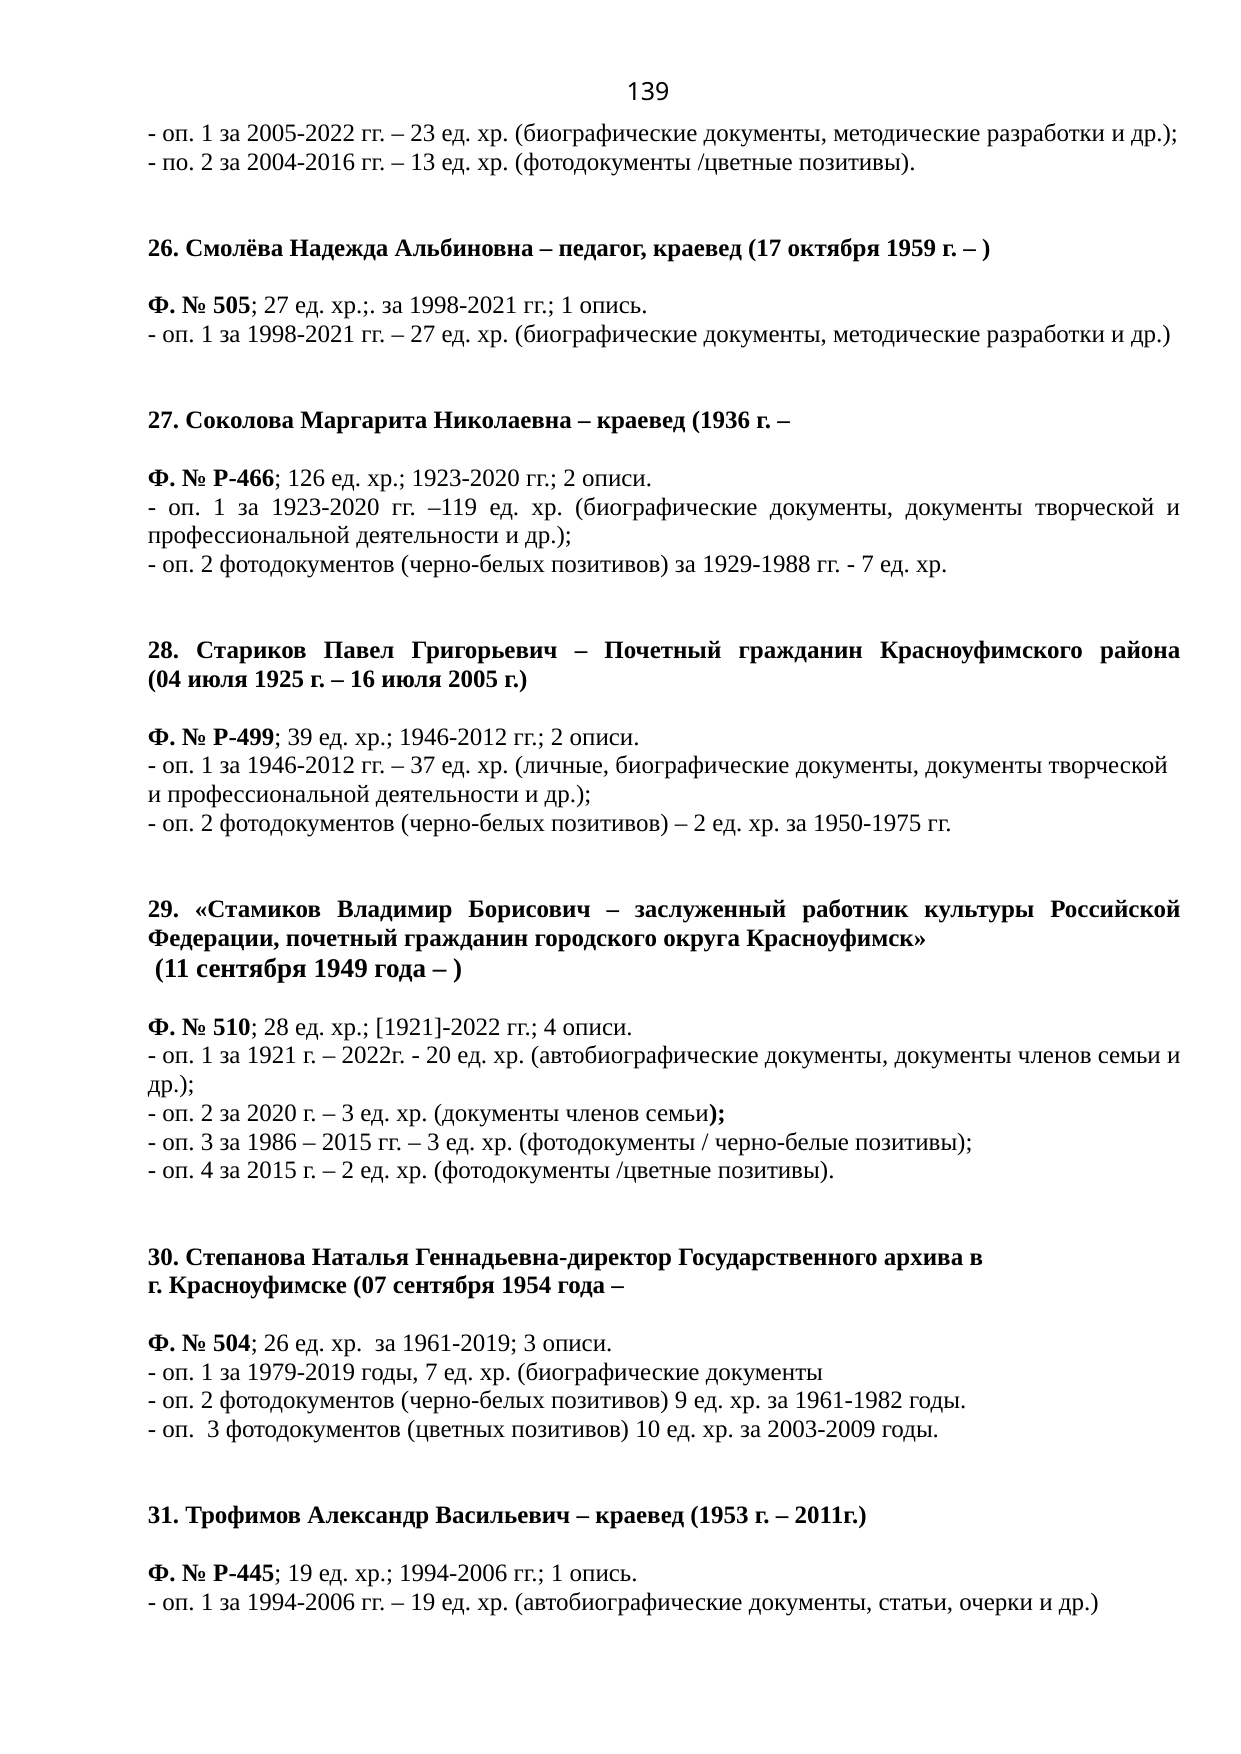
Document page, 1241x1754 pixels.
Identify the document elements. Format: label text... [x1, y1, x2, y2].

text - оп. 1 за 1921 г. – 2022г. - 20 ед. хр. (автобиографические документы, документы членов семьи и др.); [148, 1041, 1181, 1098]
text - оп. 1 за 2005-2022 гг. – 23 ед. хр. (биографические документы, методические разработки и др.); [148, 118, 1181, 147]
text Ф. № 504; 26 ед. хр. за 1961-2019; 3 описи. [148, 1328, 1181, 1357]
text - оп. 1 за 1979-2019 годы, 7 ед. хр. (биографические документы [148, 1357, 1181, 1386]
text Ф. № 505; 27 ед. хр.;. за 1998-2021 гг.; 1 опись. [148, 291, 1181, 319]
text - по. 2 за 2004-2016 гг. – 13 ед. хр. (фотодокументы /цветные позитивы). [148, 147, 1181, 176]
text 31. Трофимов Александр Васильевич – краевед (1953 г. – 2011г.) [148, 1501, 1181, 1529]
text - оп. 2 фотодокументов (черно-белых позитивов) 9 ед. хр. за 1961-1982 годы. [148, 1386, 1181, 1414]
text (11 сентября 1949 года – ) [148, 952, 1181, 983]
text - оп. 2 за 2020 г. – 3 ед. хр. (документы членов семьи); [148, 1098, 1181, 1127]
text 27. Соколова Маргарита Николаевна – краевед (1936 г. – [148, 406, 1181, 434]
text Ф. № Р-445; 19 ед. хр.; 1994-2006 гг.; 1 опись. [148, 1558, 1181, 1587]
text - оп. 2 фотодокументов (черно-белых позитивов) – 2 ед. хр. за 1950-1975 гг. [148, 808, 1181, 837]
text Ф. № Р-466; 126 ед. хр.; 1923-2020 гг.; 2 описи. [148, 463, 1181, 492]
text 30. Степанова Наталья Геннадьевна-директор Государственного архива в г. Красноуфимске (07 сентября 1954 года – [148, 1242, 1181, 1299]
text 29. «Стамиков Владимир Борисович – заслуженный работник культуры Российской Федерации, почетный гражданин городского округа Красноуфимск» [148, 894, 1181, 952]
text Ф. № Р-499; 39 ед. хр.; 1946-2012 гг.; 2 описи. [148, 722, 1181, 751]
text - оп. 1 за 1994-2006 гг. – 19 ед. хр. (автобиографические документы, статьи, очерки и др.) [148, 1587, 1181, 1616]
text - оп. 1 за 1998-2021 гг. – 27 ед. хр. (биографические документы, методические разработки и др.) [148, 319, 1181, 348]
text Ф. № 510; 28 ед. хр.; [1921]-2022 гг.; 4 описи. [148, 1012, 1181, 1041]
text - оп. 3 фотодокументов (цветных позитивов) 10 ед. хр. за 2003-2009 годы. [148, 1414, 1181, 1443]
text - оп. 3 за 1986 – 2015 гг. – 3 ед. хр. (фотодокументы / черно-белые позитивы); [148, 1127, 1181, 1156]
text - оп. 2 фотодокументов (черно-белых позитивов) за 1929-1988 гг. - 7 ед. хр. [148, 549, 1181, 578]
text - оп. 1 за 1923-2020 гг. –119 ед. хр. (биографические документы, документы творческой и профессиональной деятельности и др.); [148, 492, 1181, 549]
text 26. Смолёва Надежда Альбиновна – педагог, краевед (17 октября 1959 г. – ) [148, 233, 1181, 262]
text 28. Стариков Павел Григорьевич – Почетный гражданин Красноуфимского района (04 июля 1925 г. – 16 июля 2005 г.) [148, 636, 1181, 693]
text - оп. 1 за 1946-2012 гг. – 37 ед. хр. (личные, биографические документы, документы творческой и профессиональной деятельности и др.); [148, 751, 1181, 808]
text - оп. 4 за 2015 г. – 2 ед. хр. (фотодокументы /цветные позитивы). [148, 1156, 1181, 1184]
